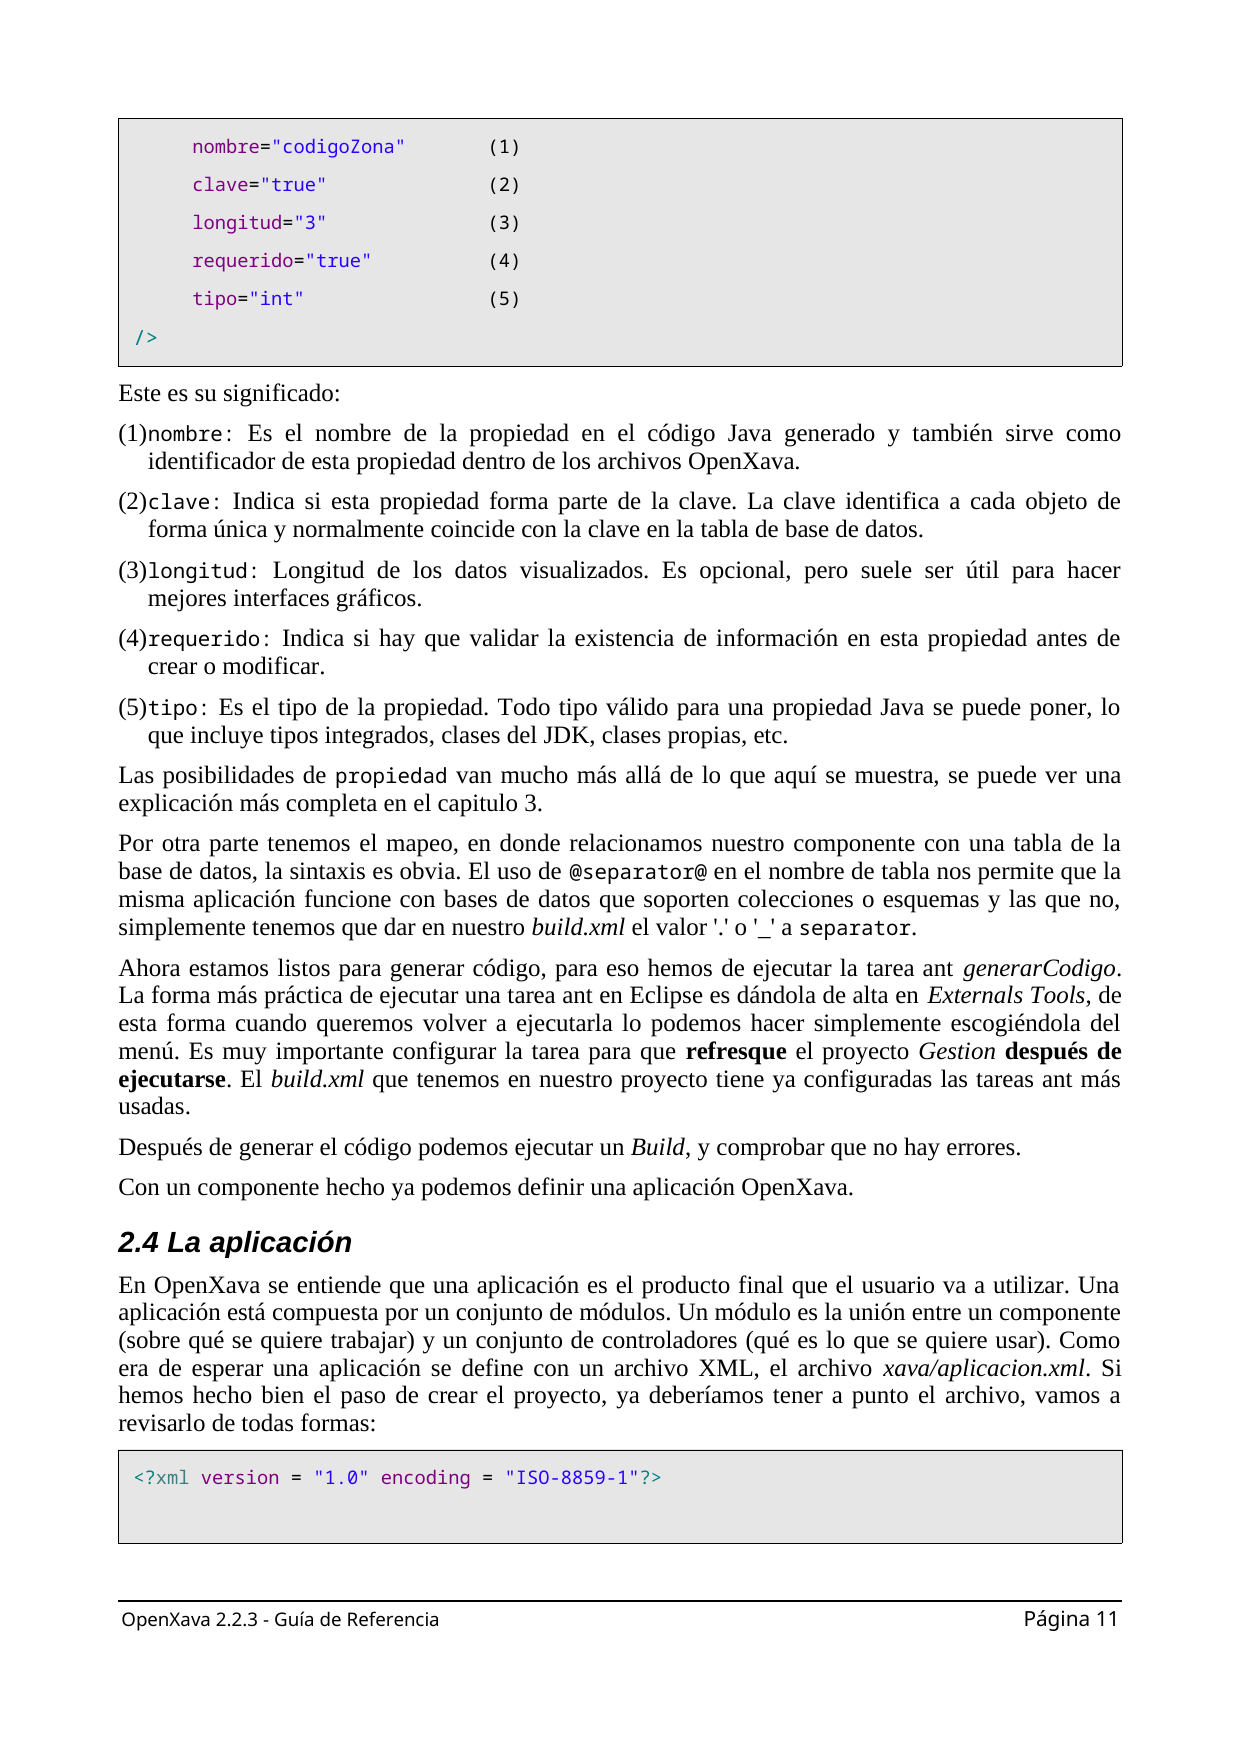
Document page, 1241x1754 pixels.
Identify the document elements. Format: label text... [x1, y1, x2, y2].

list longitud: Longitud de los datos visualizados. Es opcional, pero suele ser útil para hacer mejores interfaces gráficos. [118, 556, 1122, 612]
text tipo="int" (5) [119, 270, 1122, 308]
text Por otra parte tenemos el mapeo, en donde relacionamos nuestro componente con una tabla de la base de datos, la sintaxis es obvia. El uso de @separator@ en el nombre de tabla nos permite que la misma aplicación funcione con bases de datos que soporten colecciones o esquemas y las que no, simplemente tenemos que dar en nuestro build.xml el valor '.' o '_' a separator. [118, 829, 1122, 941]
text En OpenXava se entiende que una aplicación es el producto final que el usuario va a utilizar. Una aplicación está compuesta por un conjunto de módulos. Un módulo es la unión entre un componente (sobre qué se quiere trabajar) y un conjunto de controladores (qué es lo que se quiere usar). Como era de esperar una aplicación se define con un archivo XML, el archivo xava/aplicacion.xml. Si hemos hecho bien el paso de crear el proyecto, ya deberíamos tener a punto el archivo, vamos a revisarlo de todas formas: [118, 1271, 1122, 1437]
text requerido="true" (4) [119, 232, 1122, 270]
text /> [119, 308, 1122, 366]
text Las posibilidades de propiedad van mucho más allá de lo que aquí se muestra, se puede ver una explicación más completa en el capitulo 3. [118, 761, 1122, 817]
list requerido: Indica si hay que validar la existencia de información en esta propiedad antes de crear o modificar. [118, 624, 1122, 680]
text clave="true" (2) [119, 156, 1122, 194]
text <?xml version = "1.0" encoding = "ISO-8859-1"?> [119, 1451, 1122, 1488]
subtitle La aplicación [118, 1226, 1122, 1258]
text Ahora estamos listos para generar código, para eso hemos de ejecutar la tarea ant generarCodigo. La forma más práctica de ejecutar una tarea ant en Eclipse es dándola de alta en Externals Tools, de esta forma cuando queremos volver a ejecutarla lo podemos hacer simplemente escogiéndola del menú. Es muy importante configurar la tarea para que refresque el proyecto Gestion después de ejecutarse. El build.xml que tenemos en nuestro proyecto tiene ya configuradas las tareas ant más usadas. [118, 954, 1122, 1120]
text nombre="codigoZona" (1) [119, 119, 1122, 156]
list tipo: Es el tipo de la propiedad. Todo tipo válido para una propiedad Java se puede poner, lo que incluye tipos integrados, clases del JDK, clases propias, etc. [118, 693, 1122, 749]
list nombre: Es el nombre de la propiedad en el código Java generado y también sirve como identificador de esta propiedad dentro de los archivos OpenXava. [118, 419, 1122, 475]
text longitud="3" (3) [119, 194, 1122, 232]
text Después de generar el código podemos ejecutar un Build, y comprobar que no hay errores. [118, 1133, 1122, 1160]
list clave: Indica si esta propiedad forma parte de la clave. La clave identifica a cada objeto de forma única y normalmente coincide con la clave en la tabla de base de datos. [118, 487, 1122, 543]
text Este es su significado: [118, 379, 1122, 406]
text Con un componente hecho ya podemos definir una aplicación OpenXava. [118, 1173, 1122, 1201]
